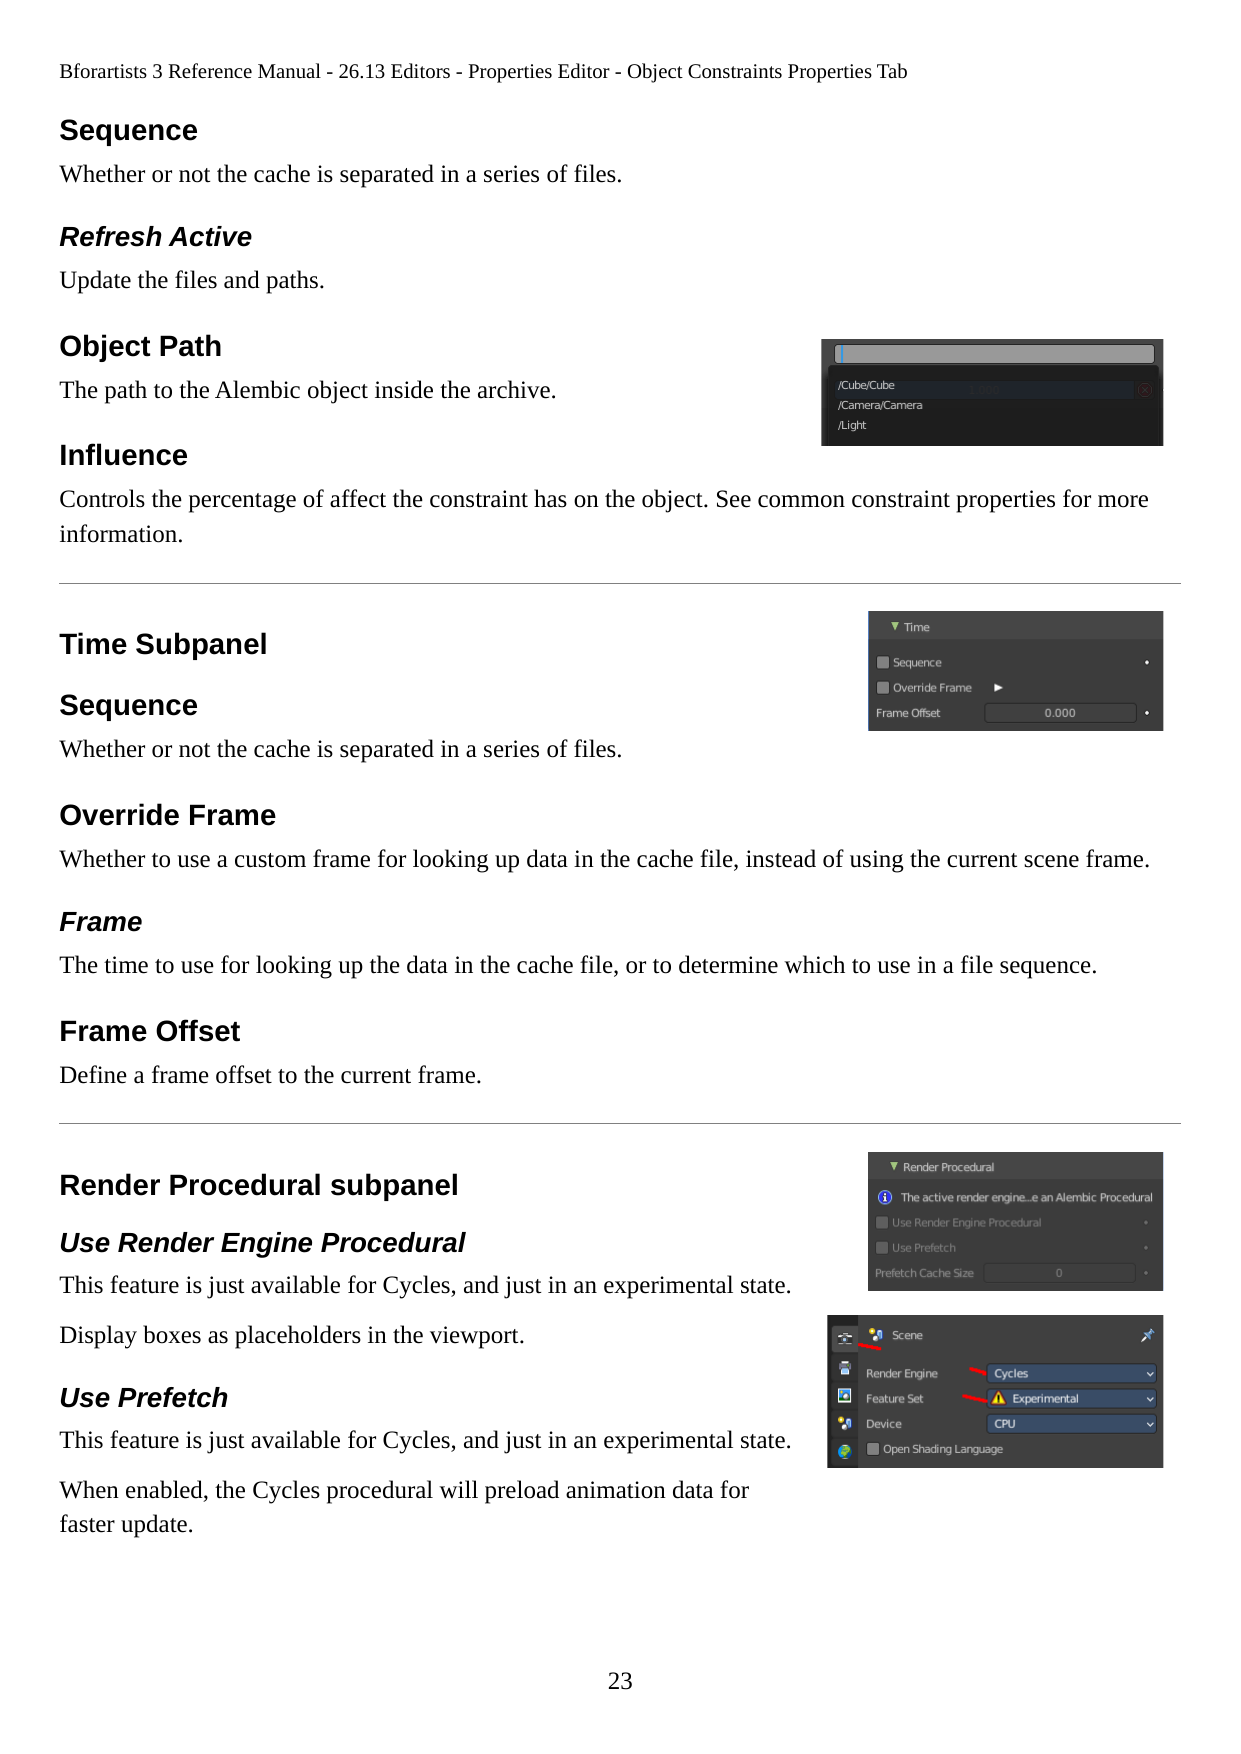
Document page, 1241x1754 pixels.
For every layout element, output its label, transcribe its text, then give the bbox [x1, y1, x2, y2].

text This feature is just available for Cycles, and just in an experimental state. [59, 1271, 1181, 1299]
subtitle Override Frame [59, 798, 1181, 831]
text The time to use for looking up the data in the cache file, or to determine which to use in a file sequence. [59, 950, 1181, 978]
picture [868, 1152, 1164, 1291]
text Define a frame offset to the current frame. [59, 1060, 1181, 1088]
subtitle Object Path [59, 328, 1181, 362]
picture [827, 1315, 1164, 1468]
text Whether or not the cache is separated in a series of files. [59, 159, 1181, 188]
subtitle Influence [59, 438, 1181, 472]
text This feature is just available for Cycles, and just in an experimental state. [59, 1426, 827, 1454]
subtitle [1164, 627, 1181, 661]
text Update the files and paths. [59, 265, 1181, 293]
subtitle Time Subpanel [59, 627, 868, 661]
text Whether to use a custom frame for looking up data in the cache file, instead of using the current scene frame. [59, 844, 1181, 873]
subtitle [1164, 1381, 1181, 1413]
text Whether or not the cache is separated in a series of files. [59, 734, 1181, 763]
text Display boxes as placeholders in the viewport. [59, 1320, 827, 1348]
text When enabled, the Cycles procedural will preload animation data for faster update. [59, 1475, 1181, 1538]
subtitle [1164, 688, 1181, 721]
subtitle Refresh Active [59, 220, 1181, 252]
subtitle Sequence [59, 113, 1181, 146]
subtitle Render Procedural subpanel [59, 1167, 868, 1201]
subtitle Use Prefetch [59, 1381, 827, 1413]
subtitle Sequence [59, 688, 868, 721]
picture [821, 339, 1164, 446]
subtitle [1164, 1167, 1181, 1201]
text Controls the percentage of affect the constraint has on the object. See common constraint properties for more information. [59, 484, 1181, 548]
subtitle Use Render Engine Procedural [59, 1226, 868, 1258]
text The path to the Alembic object inside the archive. [59, 375, 821, 403]
subtitle Frame Offset [59, 1013, 1181, 1047]
picture [868, 611, 1164, 731]
subtitle Frame [59, 905, 1181, 937]
